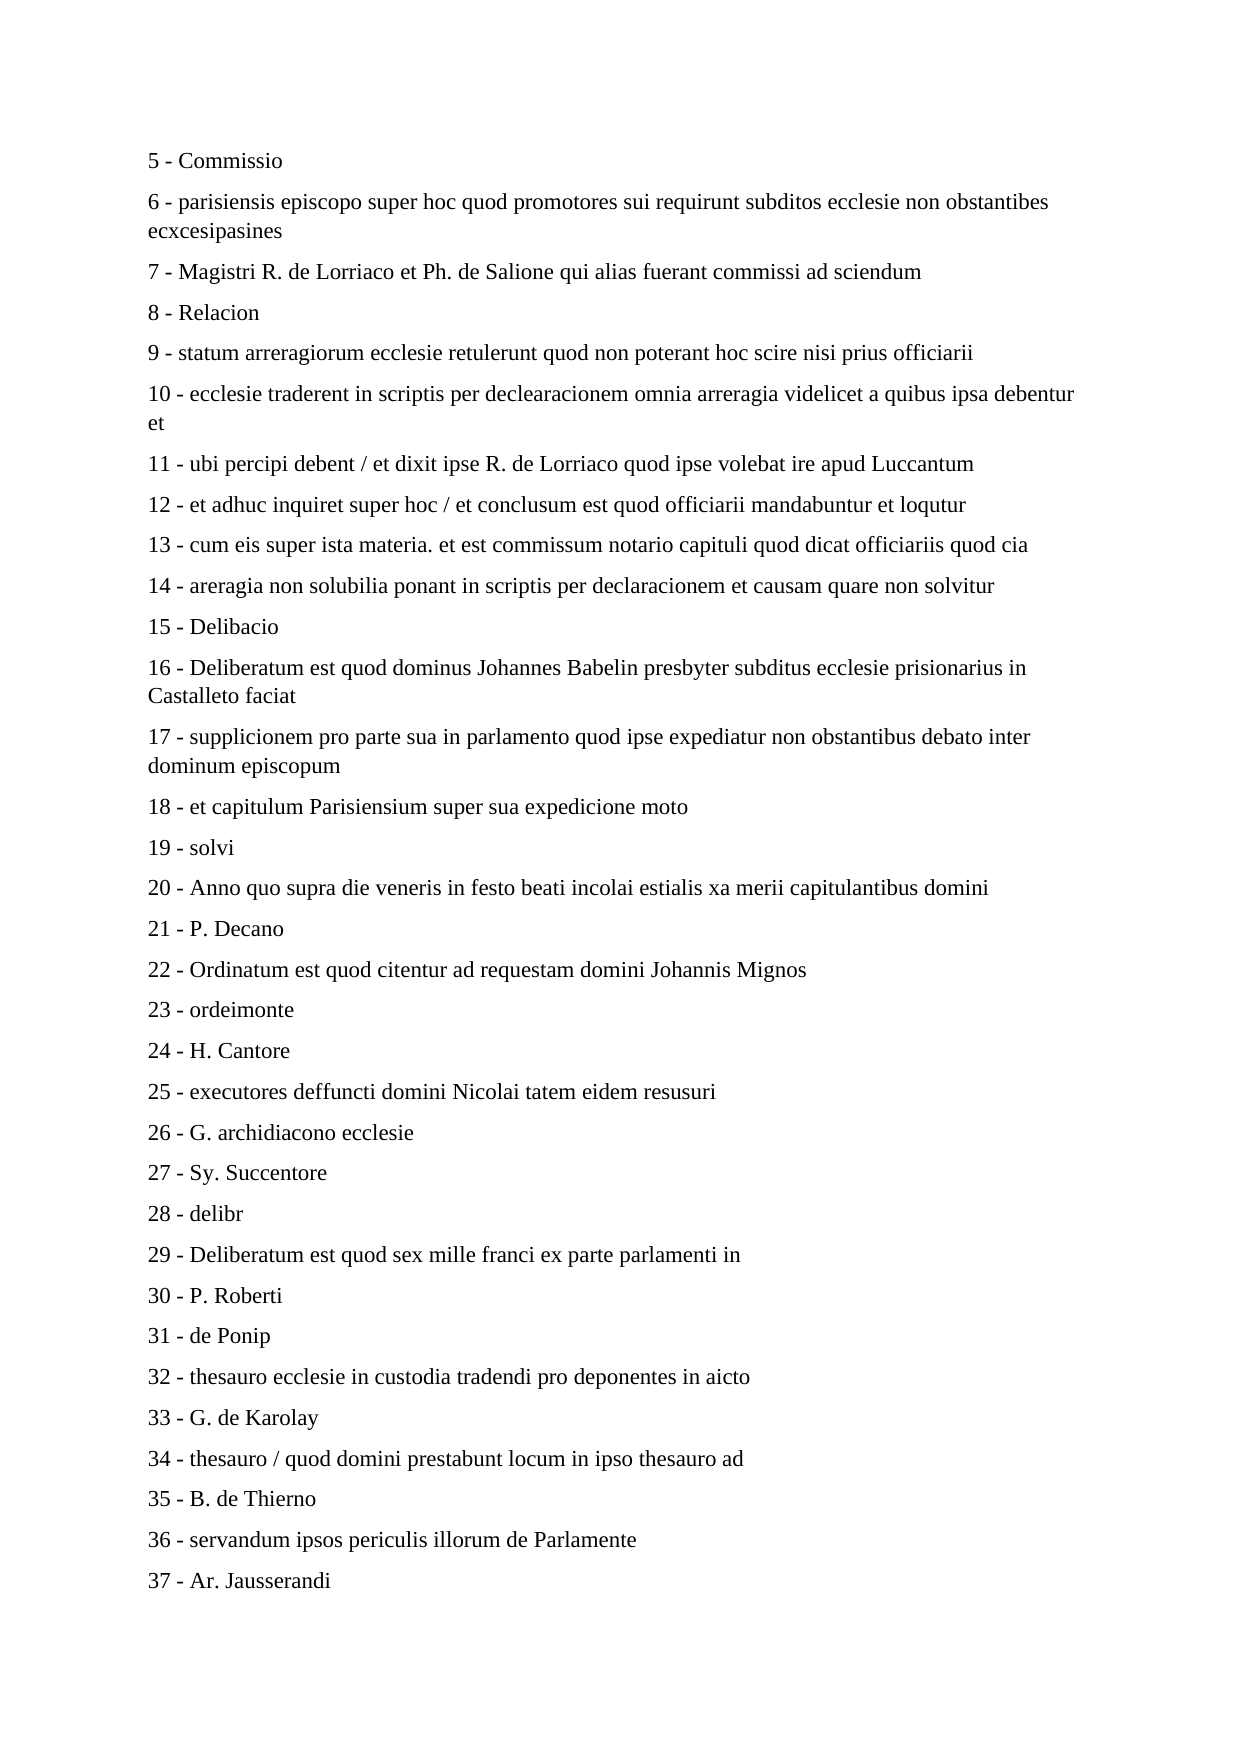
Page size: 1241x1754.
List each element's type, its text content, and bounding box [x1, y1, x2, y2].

text 22 - Ordinatum est quod citentur ad requestam domini Johannis Mignos [148, 956, 1093, 982]
text 25 - executores deffuncti domini Nicolai tatem eidem resusuri [148, 1078, 1093, 1104]
text 35 - B. de Thierno [148, 1485, 1093, 1512]
text 17 - supplicionem pro parte sua in parlamento quod ipse expediatur non obstantibus debato inter dominum episcopum [148, 723, 1093, 778]
text 37 - Ar. Jausserandi [148, 1567, 1093, 1593]
text 9 - statum arreragiorum ecclesie retulerunt quod non poterant hoc scire nisi prius officiarii [148, 339, 1093, 366]
text 34 - thesauro / quod domini prestabunt locum in ipso thesauro ad [148, 1444, 1093, 1471]
text 26 - G. archidiacono ecclesie [148, 1119, 1093, 1145]
text 19 - solvi [148, 834, 1093, 860]
text 30 - P. Roberti [148, 1282, 1093, 1308]
text 14 - areragia non solubilia ponant in scriptis per declaracionem et causam quare non solvitur [148, 572, 1093, 598]
text 36 - servandum ipsos periculis illorum de Parlamente [148, 1526, 1093, 1552]
text 10 - ecclesie traderent in scriptis per declearacionem omnia arreragia videlicet a quibus ipsa debentur et [148, 380, 1093, 436]
text 21 - P. Decano [148, 915, 1093, 941]
text 11 - ubi percipi debent / et dixit ipse R. de Lorriaco quod ipse volebat ire apud Luccantum [148, 450, 1093, 476]
text 32 - thesauro ecclesie in custodia tradendi pro deponentes in aicto [148, 1363, 1093, 1389]
text 15 - Delibacio [148, 613, 1093, 639]
text 31 - de Ponip [148, 1322, 1093, 1349]
text 8 - Relacion [148, 299, 1093, 325]
text 13 - cum eis super ista materia. et est commissum notario capituli quod dicat officiariis quod cia [148, 531, 1093, 558]
text 24 - H. Cantore [148, 1037, 1093, 1064]
text 7 - Magistri R. de Lorriaco et Ph. de Salione qui alias fuerant commissi ad sciendum [148, 258, 1093, 284]
text 5 - Commissio [148, 148, 1093, 174]
text 23 - ordeimonte [148, 997, 1093, 1023]
text 27 - Sy. Succentore [148, 1159, 1093, 1186]
text 20 - Anno quo supra die veneris in festo beati incolai estialis xa merii capitulantibus domini [148, 874, 1093, 901]
text 33 - G. de Karolay [148, 1404, 1093, 1430]
text 18 - et capitulum Parisiensium super sua expedicione moto [148, 793, 1093, 819]
text 12 - et adhuc inquiret super hoc / et conclusum est quod officiarii mandabuntur et loqutur [148, 491, 1093, 517]
text 29 - Deliberatum est quod sex mille franci ex parte parlamenti in [148, 1241, 1093, 1267]
text 6 - parisiensis episcopo super hoc quod promotores sui requirunt subditos ecclesie non obstantibes ecxcesipasines [148, 188, 1093, 244]
text 16 - Deliberatum est quod dominus Johannes Babelin presbyter subditus ecclesie prisionarius in Castalleto faciat [148, 653, 1093, 709]
text 28 - delibr [148, 1200, 1093, 1227]
